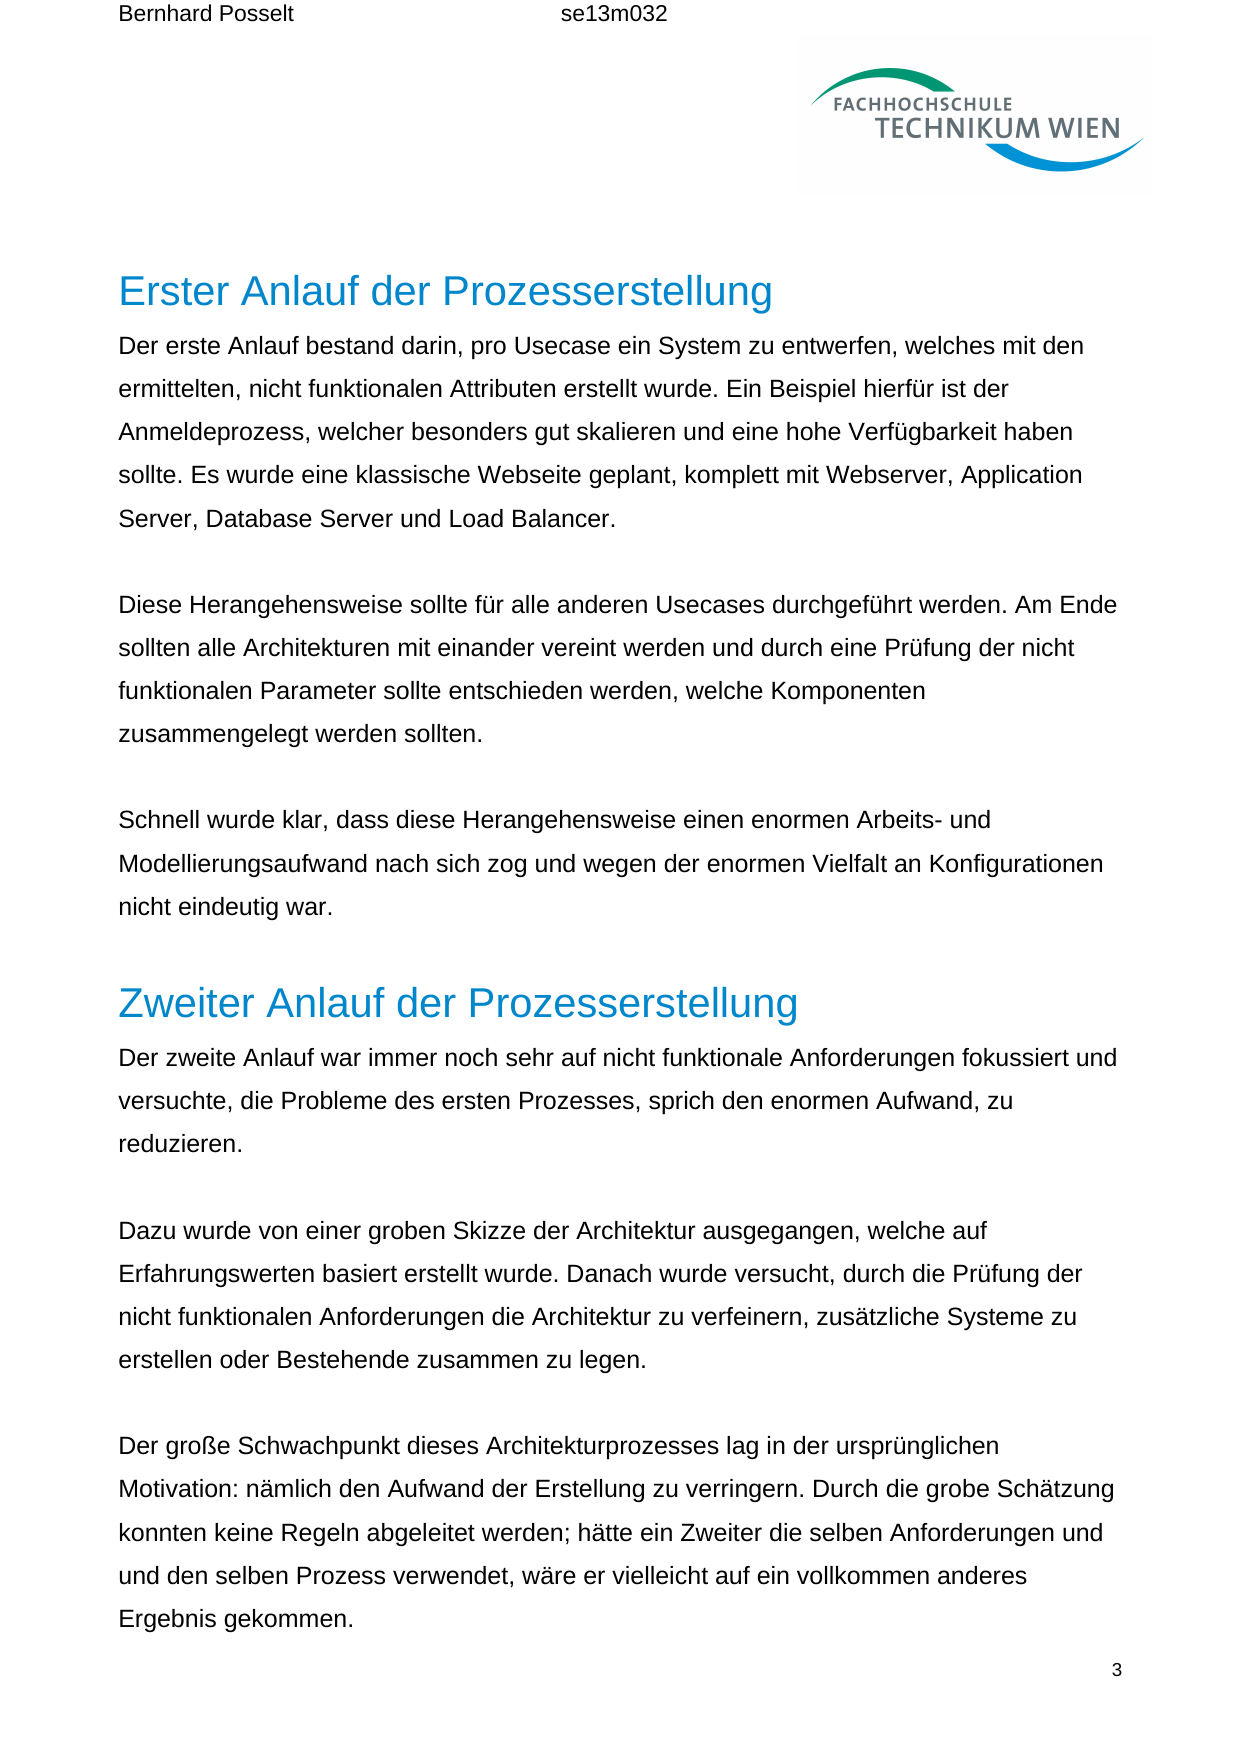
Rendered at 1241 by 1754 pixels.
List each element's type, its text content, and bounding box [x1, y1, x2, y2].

text Dazu wurde von einer groben Skizze der Architektur ausgegangen, welche auf Erfahrungswerten basiert erstellt wurde. Danach wurde versucht, durch die Prüfung der nicht funktionalen Anforderungen die Architektur zu verfeinern, zusätzliche Systeme zu erstellen oder Bestehende zusammen zu legen. [118, 1216, 1122, 1374]
text Der große Schwachpunkt dieses Architekturprozesses lag in der ursprünglichen Motivation: nämlich den Aufwand der Erstellung zu verringern. Durch die grobe Schätzung konnten keine Regeln abgeleitet werden; hätte ein Zweiter die selben Anforderungen und und den selben Prozess verwendet, wäre er vielleicht auf ein vollkommen anderes Ergebnis gekommen. [118, 1431, 1122, 1632]
text Der erste Anlauf bestand darin, pro Usecase ein System zu entwerfen, welches mit den ermittelten, nicht funktionalen Attributen erstellt wurde. Ein Beispiel hierfür ist der Anmeldeprozess, welcher besonders gut skalieren und eine hohe Verfügbarkeit haben sollte. Es wurde eine klassische Webseite geplant, komplett mit Webserver, Application Server, Database Server und Load Balancer. [118, 331, 1122, 532]
picture [797, 35, 1153, 195]
text Schnell wurde klar, dass diese Herangehensweise einen enormen Arbeits- und Modellierungsaufwand nach sich zog und wegen der enormen Vielfalt an Konfigurationen nicht eindeutig war. [118, 805, 1122, 920]
text Der zweite Anlauf war immer noch sehr auf nicht funktionale Anforderungen fokussiert und versuchte, die Probleme des ersten Prozesses, sprich den enormen Aufwand, zu reduzieren. [118, 1043, 1122, 1158]
text Diese Herangehensweise sollte für alle anderen Usecases durchgeführt werden. Am Ende sollten alle Architekturen mit einander vereint werden und durch eine Prüfung der nicht funktionalen Parameter sollte entschieden werden, welche Komponenten zusammengelegt werden sollten. [118, 590, 1122, 748]
subtitle Erster Anlauf der Prozesserstellung [118, 266, 1122, 314]
subtitle Zweiter Anlauf der Prozesserstellung [118, 978, 1122, 1026]
